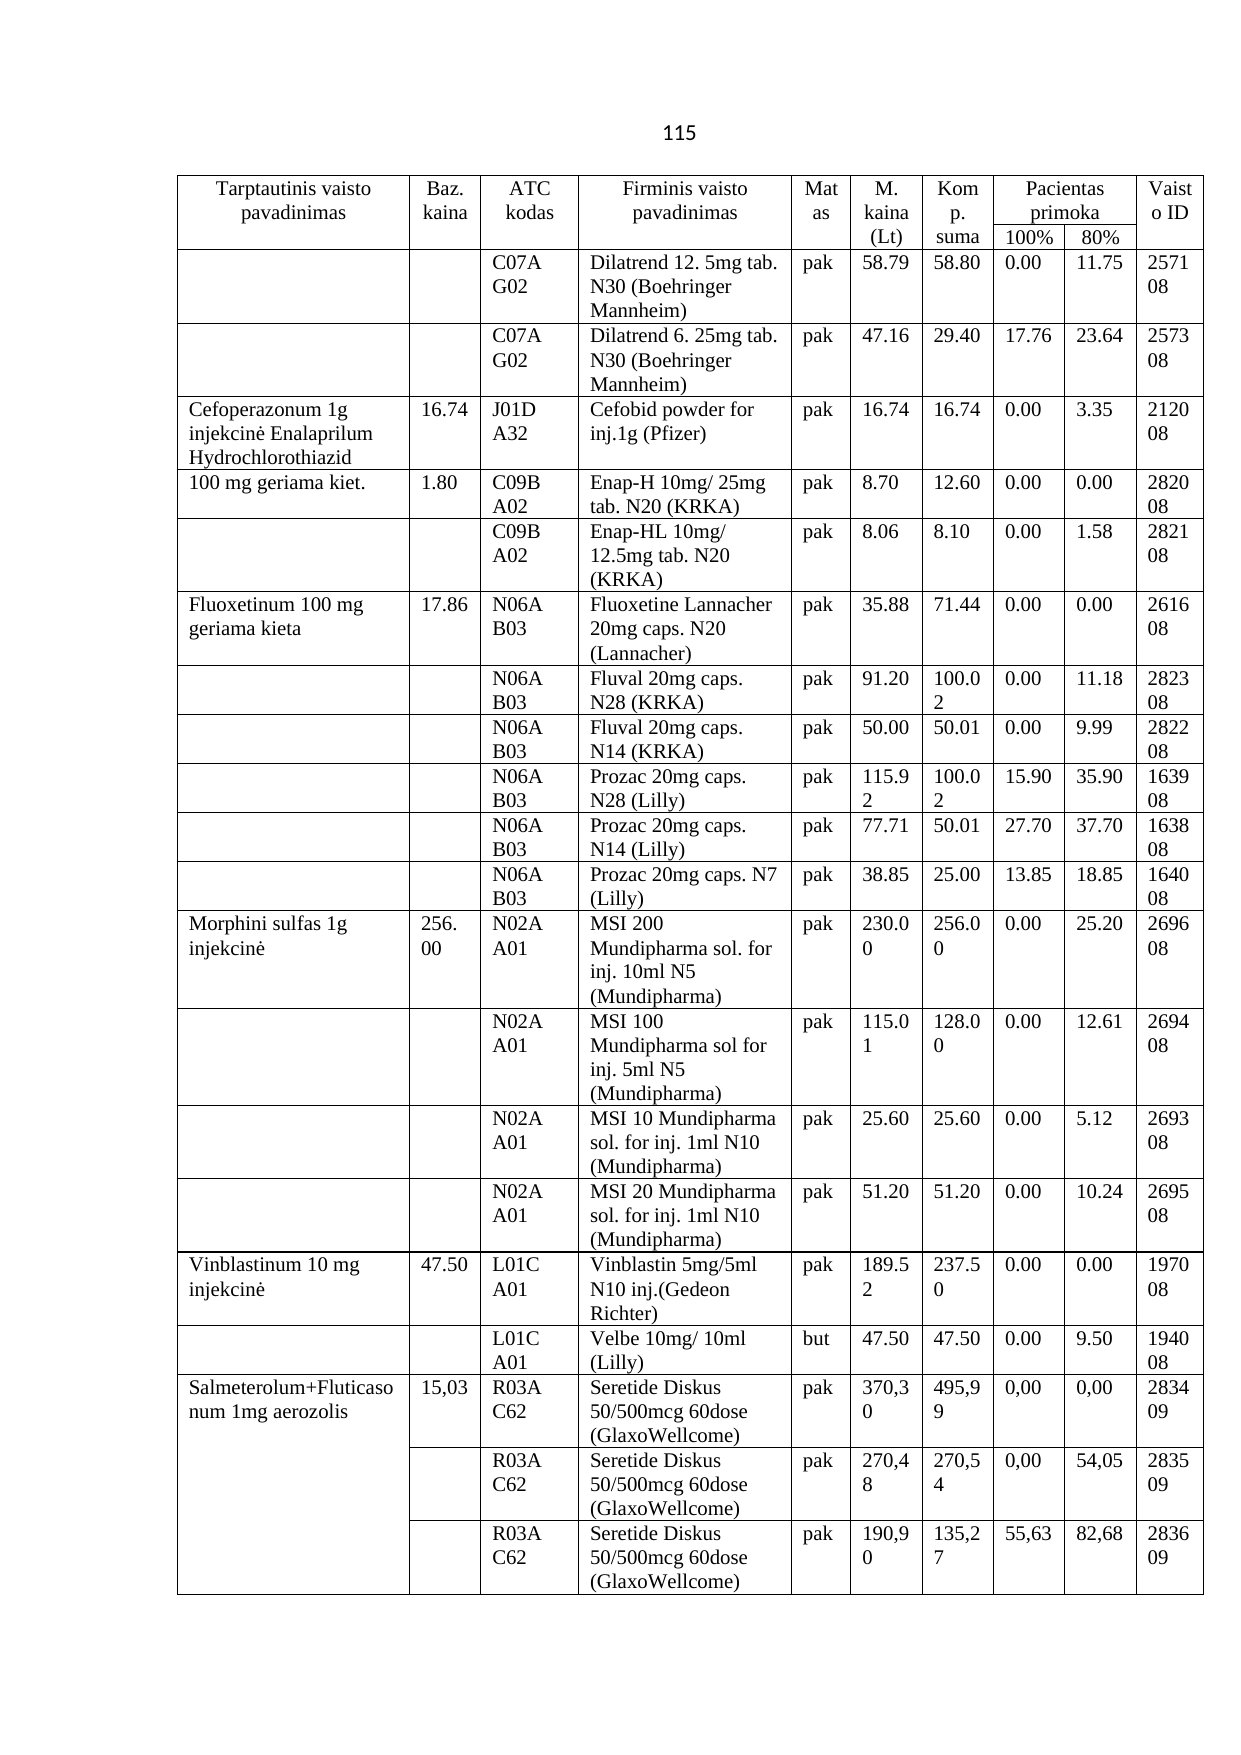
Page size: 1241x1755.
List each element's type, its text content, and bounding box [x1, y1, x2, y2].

table_cell Cefobid powder for inj.1g (Pfizer) [579, 397, 791, 469]
table_cell 237.50 [923, 1253, 993, 1324]
table_cell 261608 [1137, 592, 1203, 664]
table_cell 50.01 [923, 813, 993, 861]
table_cell 17.76 [994, 324, 1064, 396]
table_cell Fluoxetine Lannacher 20mg caps. N20 (Lannacher) [579, 592, 791, 664]
table_cell Fluoxetinum 100 mg geriama kieta [178, 592, 409, 664]
table_cell L01C A01 [481, 1253, 578, 1324]
table_cell [178, 813, 409, 861]
table_cell 212008 [1137, 397, 1203, 469]
table_cell R03A C62 [481, 1521, 578, 1593]
table_cell 47.50 [851, 1326, 922, 1374]
table_cell Vinblastin 5mg/5ml N10 inj.(Gedeon Richter) [579, 1253, 791, 1324]
table_cell J01D A32 [481, 397, 578, 469]
table_cell 50.01 [923, 715, 993, 763]
table_cell [410, 1009, 480, 1105]
table_cell 256.00 [923, 911, 993, 1008]
table_cell 100.02 [923, 764, 993, 812]
table_cell N06A B03 [481, 813, 578, 861]
table_cell 135,27 [923, 1521, 993, 1593]
table_cell 1.58 [1065, 519, 1136, 591]
table_cell 230.00 [851, 911, 922, 1008]
table_cell 495,99 [923, 1375, 993, 1447]
table_cell 283409 [1137, 1375, 1203, 1447]
table_cell [410, 813, 480, 861]
table_cell [178, 519, 409, 591]
table_cell [178, 666, 409, 714]
table_cell 100 mg geriama kiet. [178, 470, 409, 518]
table_cell 115.01 [851, 1009, 922, 1105]
table_cell 5.12 [1065, 1106, 1136, 1178]
table_cell 269308 [1137, 1106, 1203, 1178]
table_cell 0,00 [1065, 1375, 1136, 1447]
table_cell Fluval 20mg caps. N28 (KRKA) [579, 666, 791, 714]
table_cell 9.50 [1065, 1326, 1136, 1374]
table_cell 0.00 [994, 715, 1064, 763]
table_cell [410, 1106, 480, 1178]
table_cell pak [792, 862, 850, 910]
table_header Baz. kaina [410, 176, 480, 249]
table_cell pak [792, 1375, 850, 1447]
table_cell pak [792, 911, 850, 1008]
table_cell 23.64 [1065, 324, 1136, 396]
table_cell [410, 862, 480, 910]
table_cell Seretide Diskus 50/500mcg 60dose (GlaxoWellcome) [579, 1448, 791, 1520]
table_cell 0,00 [994, 1375, 1064, 1447]
table_cell 0.00 [994, 911, 1064, 1008]
table_cell N06A B03 [481, 715, 578, 763]
table_cell Salmeterolum+Fluticasonum 1mg aerozolis [178, 1375, 409, 1593]
table_cell 0.00 [994, 1009, 1064, 1105]
table_cell [410, 666, 480, 714]
table_cell 0.00 [1065, 470, 1136, 518]
table_cell N02A A01 [481, 1106, 578, 1178]
table_cell [410, 250, 480, 322]
table_cell 283609 [1137, 1521, 1203, 1593]
table_cell 163908 [1137, 764, 1203, 812]
table_cell N06A B03 [481, 862, 578, 910]
table_cell 8.10 [923, 519, 993, 591]
table_cell 282008 [1137, 470, 1203, 518]
table_cell pak [792, 813, 850, 861]
table_cell 163808 [1137, 813, 1203, 861]
table_header Komp. suma (Lt) [923, 176, 993, 249]
table_cell N06A B03 [481, 592, 578, 664]
table_cell 282108 [1137, 519, 1203, 591]
table_cell 256. 00 [410, 911, 480, 1008]
table_cell Vinblastinum 10 mg injekcinė [178, 1253, 409, 1324]
table_cell 15,03 [410, 1375, 480, 1447]
table_cell [178, 1009, 409, 1105]
table_cell 270,48 [851, 1448, 922, 1520]
table_cell 0.00 [994, 1253, 1064, 1324]
table_cell 9.99 [1065, 715, 1136, 763]
table_cell pak [792, 1106, 850, 1178]
table_cell Seretide Diskus 50/500mcg 60dose (GlaxoWellcome) [579, 1521, 791, 1593]
table_cell pak [792, 1009, 850, 1105]
table_cell 58.79 [851, 250, 922, 322]
table_cell [410, 519, 480, 591]
table_cell C09B A02 [481, 470, 578, 518]
table_cell 77.71 [851, 813, 922, 861]
table_cell 11.18 [1065, 666, 1136, 714]
table_cell pak [792, 324, 850, 396]
table_cell 58.80 [923, 250, 993, 322]
table_cell 0,00 [994, 1448, 1064, 1520]
table_cell 71.44 [923, 592, 993, 664]
table_cell [178, 250, 409, 322]
table_cell pak [792, 470, 850, 518]
table_cell 270,54 [923, 1448, 993, 1520]
table_cell 12.60 [923, 470, 993, 518]
table_cell 16.74 [851, 397, 922, 469]
table_cell pak [792, 666, 850, 714]
table_cell Prozac 20mg caps. N28 (Lilly) [579, 764, 791, 812]
table_cell 282208 [1137, 715, 1203, 763]
table_cell N02A A01 [481, 1009, 578, 1105]
table_cell pak [792, 250, 850, 322]
table_cell [178, 764, 409, 812]
table_header Tarptautinis vaisto pavadinimas [178, 176, 409, 249]
table_cell Enap-HL 10mg/ 12.5mg tab. N20 (KRKA) [579, 519, 791, 591]
table_cell 55,63 [994, 1521, 1064, 1593]
table_cell [410, 764, 480, 812]
table_cell 12.61 [1065, 1009, 1136, 1105]
table_cell 194008 [1137, 1326, 1203, 1374]
table_cell 25.60 [923, 1106, 993, 1178]
table_header ATC kodas [481, 176, 578, 249]
table_cell 0.00 [994, 1326, 1064, 1374]
table_cell 17.86 [410, 592, 480, 664]
table_cell pak [792, 592, 850, 664]
table_cell 15.90 [994, 764, 1064, 812]
table_cell 0.00 [994, 666, 1064, 714]
table_cell 164008 [1137, 862, 1203, 910]
table_cell 8.70 [851, 470, 922, 518]
table_cell R03A C62 [481, 1448, 578, 1520]
table_cell 197008 [1137, 1253, 1203, 1324]
table_cell 37.70 [1065, 813, 1136, 861]
table_cell 47.50 [410, 1253, 480, 1324]
table_cell C07A G02 [481, 324, 578, 396]
table_cell 25.60 [851, 1106, 922, 1178]
table_cell [178, 1106, 409, 1178]
table_cell L01C A01 [481, 1326, 578, 1374]
table_cell N02A A01 [481, 1179, 578, 1251]
table_cell C07A G02 [481, 250, 578, 322]
table_cell 257308 [1137, 324, 1203, 396]
table_cell 91.20 [851, 666, 922, 714]
table_cell 16.74 [923, 397, 993, 469]
table_cell pak [792, 519, 850, 591]
table_header Firminis vaisto pavadinimas [579, 176, 791, 249]
table_cell Cefoperazonum 1g injekcinė Enalaprilum Hydrochlorothiazid [178, 397, 409, 469]
table_cell 269408 [1137, 1009, 1203, 1105]
table_cell [178, 1179, 409, 1251]
table_cell N06A B03 [481, 666, 578, 714]
table_cell pak [792, 1253, 850, 1324]
table_cell 11.75 [1065, 250, 1136, 322]
table_cell 190,90 [851, 1521, 922, 1593]
table_cell 0.00 [994, 519, 1064, 591]
table_cell 0.00 [994, 1179, 1064, 1251]
table_cell pak [792, 764, 850, 812]
table_cell [178, 715, 409, 763]
table_header Pacientas primoka [994, 176, 1136, 224]
table_cell 29.40 [923, 324, 993, 396]
table_cell Prozac 20mg caps. N7 (Lilly) [579, 862, 791, 910]
table_cell [410, 715, 480, 763]
table_cell MSI 200 Mundipharma sol. for inj. 10ml N5 (Mundipharma) [579, 911, 791, 1008]
table_cell C09B A02 [481, 519, 578, 591]
table_cell 0.00 [994, 592, 1064, 664]
table_cell 128.00 [923, 1009, 993, 1105]
table_cell pak [792, 1179, 850, 1251]
table_cell [178, 324, 409, 396]
table_cell but [792, 1326, 850, 1374]
table_cell 13.85 [994, 862, 1064, 910]
table_cell 189.52 [851, 1253, 922, 1324]
table_header Vaisto ID [1137, 176, 1203, 249]
table_cell MSI 20 Mundipharma sol. for inj. 1ml N10 (Mundipharma) [579, 1179, 791, 1251]
table_cell 10.24 [1065, 1179, 1136, 1251]
table_cell [410, 1521, 480, 1593]
table_cell 35.88 [851, 592, 922, 664]
table_cell 18.85 [1065, 862, 1136, 910]
table_cell 0.00 [994, 470, 1064, 518]
table_cell 35.90 [1065, 764, 1136, 812]
table_cell Velbe 10mg/ 10ml (Lilly) [579, 1326, 791, 1374]
table_cell Morphini sulfas 1g injekcinė [178, 911, 409, 1008]
table_cell N02A A01 [481, 911, 578, 1008]
table_cell [410, 1326, 480, 1374]
table_cell N06A B03 [481, 764, 578, 812]
table_cell 51.20 [851, 1179, 922, 1251]
table_cell 54,05 [1065, 1448, 1136, 1520]
table_cell Dilatrend 6. 25mg tab. N30 (Boehringer Mannheim) [579, 324, 791, 396]
table_cell 50.00 [851, 715, 922, 763]
table_cell 0.00 [1065, 1253, 1136, 1324]
table_cell MSI 10 Mundipharma sol. for inj. 1ml N10 (Mundipharma) [579, 1106, 791, 1178]
table_header Matas [792, 176, 850, 249]
table_cell 16.74 [410, 397, 480, 469]
table_cell [178, 862, 409, 910]
table_cell 80% [1065, 225, 1136, 249]
table_cell 100.02 [923, 666, 993, 714]
table_cell 0.00 [994, 397, 1064, 469]
table_cell [178, 1326, 409, 1374]
table_cell 47.50 [923, 1326, 993, 1374]
table_cell 51.20 [923, 1179, 993, 1251]
table_cell 282308 [1137, 666, 1203, 714]
table_cell 25.00 [923, 862, 993, 910]
table_cell 257108 [1137, 250, 1203, 322]
table_cell R03A C62 [481, 1375, 578, 1447]
table_cell 47.16 [851, 324, 922, 396]
table_cell pak [792, 397, 850, 469]
table_cell 8.06 [851, 519, 922, 591]
table_cell 0.00 [994, 1106, 1064, 1178]
table_cell pak [792, 1448, 850, 1520]
table_cell [410, 324, 480, 396]
table_header M. kaina (Lt) [851, 176, 922, 249]
table_cell Enap-H 10mg/ 25mg tab. N20 (KRKA) [579, 470, 791, 518]
table_cell MSI 100 Mundipharma sol for inj. 5ml N5 (Mundipharma) [579, 1009, 791, 1105]
table_cell pak [792, 715, 850, 763]
table_cell 100% [994, 225, 1064, 249]
table_cell Prozac 20mg caps. N14 (Lilly) [579, 813, 791, 861]
table_cell 27.70 [994, 813, 1064, 861]
table_cell 1.80 [410, 470, 480, 518]
table_cell 115.92 [851, 764, 922, 812]
table_cell 269608 [1137, 911, 1203, 1008]
table_cell 82,68 [1065, 1521, 1136, 1593]
table_cell 38.85 [851, 862, 922, 910]
table_cell 283509 [1137, 1448, 1203, 1520]
table_cell Fluval 20mg caps. N14 (KRKA) [579, 715, 791, 763]
table_cell 370,30 [851, 1375, 922, 1447]
table_cell [410, 1448, 480, 1520]
table_cell [410, 1179, 480, 1251]
table_cell 269508 [1137, 1179, 1203, 1251]
table_cell 3.35 [1065, 397, 1136, 469]
table_cell Dilatrend 12. 5mg tab. N30 (Boehringer Mannheim) [579, 250, 791, 322]
table_cell 25.20 [1065, 911, 1136, 1008]
table_cell 0.00 [994, 250, 1064, 322]
table_cell Seretide Diskus 50/500mcg 60dose (GlaxoWellcome) [579, 1375, 791, 1447]
table_cell pak [792, 1521, 850, 1593]
table_cell 0.00 [1065, 592, 1136, 664]
